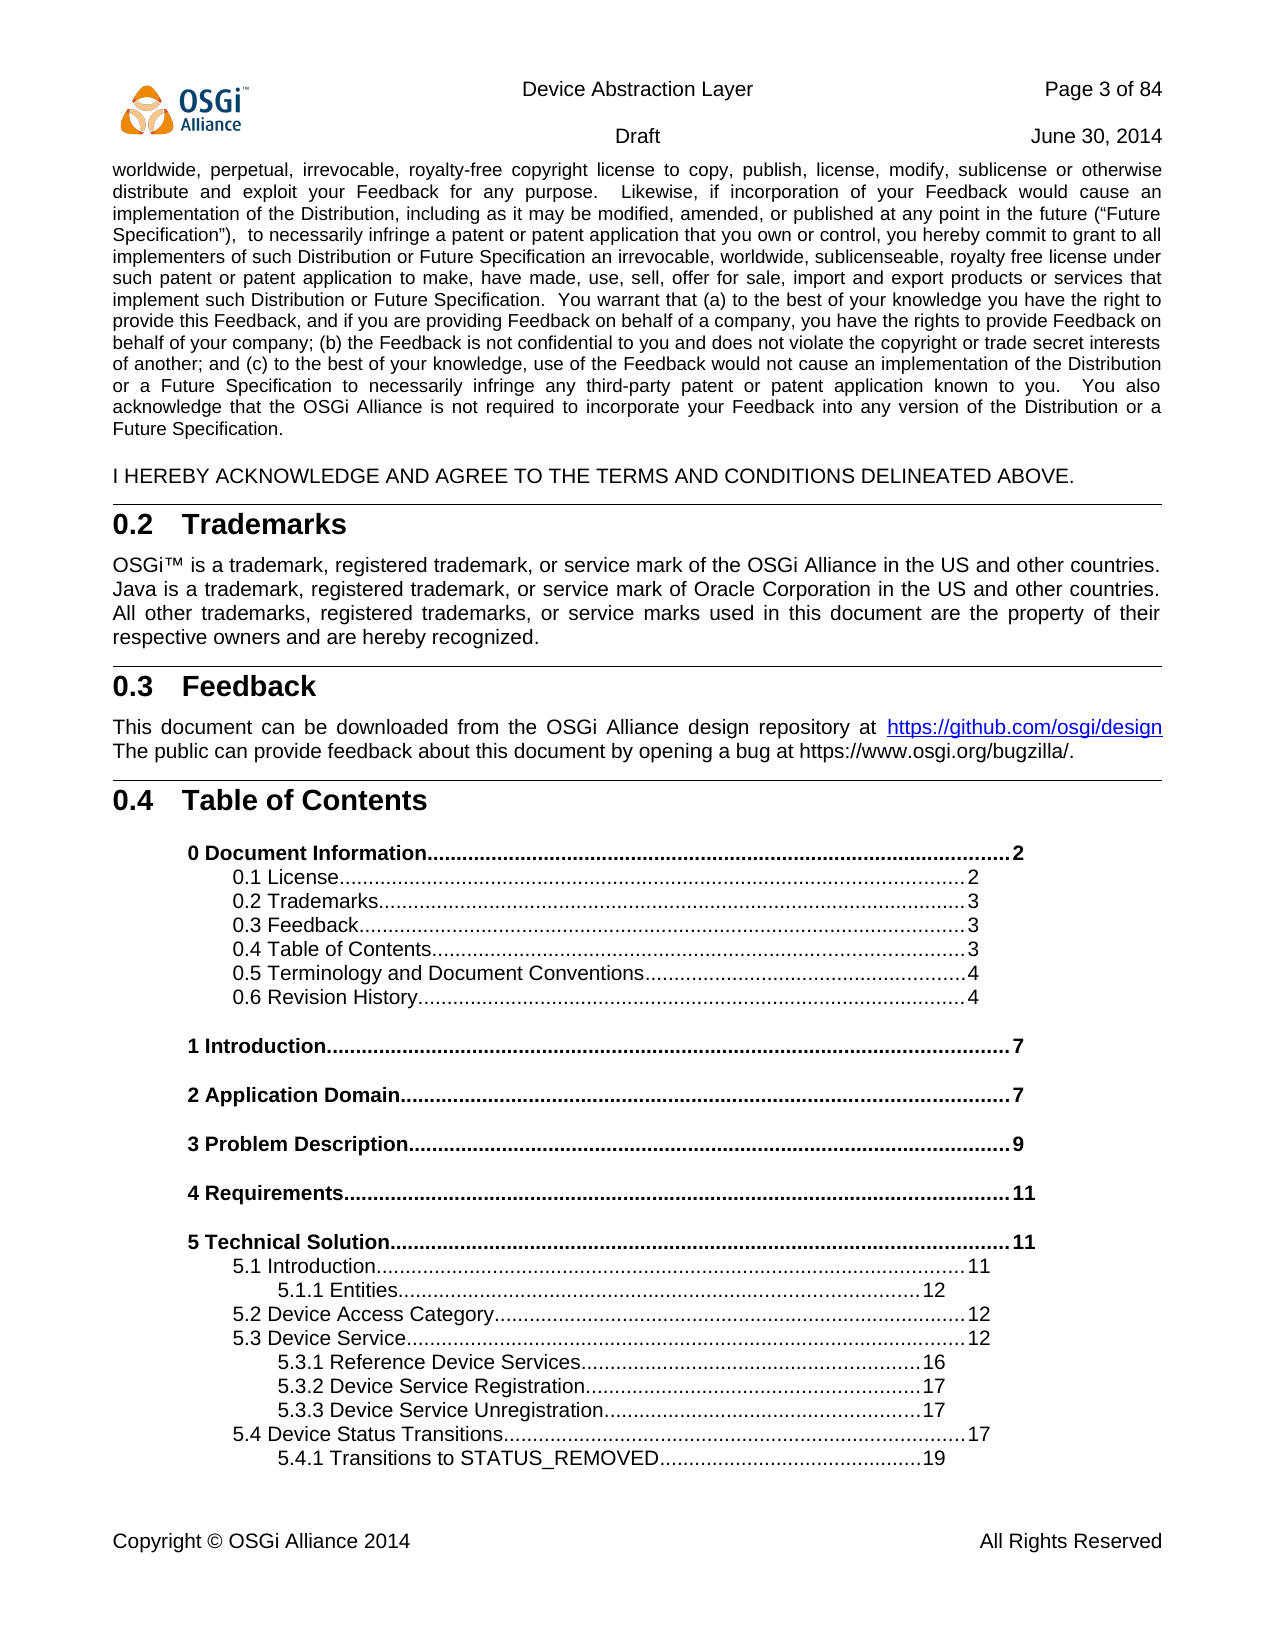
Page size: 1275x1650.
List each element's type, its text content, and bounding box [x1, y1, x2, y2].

text 5.3.3 Device Service Unregistration 17 [277, 1397, 1162, 1421]
subtitle Table of Contents [112, 781, 1162, 816]
text 0.5 Terminology and Document Conventions 4 [232, 961, 1162, 985]
text 4 Requirements 11 [187, 1181, 1162, 1205]
text 1 Introduction 7 [187, 1034, 1162, 1058]
text I HEREBY ACKNOWLEDGE AND AGREE TO THE TERMS AND CONDITIONS DELINEATED ABOVE. [112, 463, 1162, 487]
subtitle Trademarks [112, 505, 1162, 541]
text 0.2 Trademarks 3 [232, 889, 1162, 913]
text 5.1 Introduction 11 [232, 1254, 1162, 1278]
text 0.1 License 2 [232, 865, 1162, 889]
text 5 Technical Solution 11 [187, 1230, 1162, 1254]
text 5.1.1 Entities 12 [277, 1278, 1162, 1302]
text OSGi™ is a trademark, registered trademark, or service mark of the OSGi Alliance in the US and other countries. Java is a trademark, registered trademark, or service mark of Oracle Corporation in the US and other countries. All other trademarks, registered trademarks, or service marks used in this document are the property of their respective owners and are hereby recognized. [112, 553, 1162, 649]
text 5.4 Device Status Transitions 17 [232, 1421, 1162, 1445]
text 5.2 Device Access Category 12 [232, 1302, 1162, 1326]
text 0.6 Revision History 4 [232, 985, 1162, 1009]
picture [113, 78, 257, 142]
text 2 Application Domain 7 [187, 1083, 1162, 1107]
text 0 Document Information 2 [187, 841, 1162, 865]
text 5.3.1 Reference Device Services 16 [277, 1349, 1162, 1373]
text This document can be downloaded from the OSGi Alliance design repository at https://github.com/osgi/design The public can provide feedback about this document by opening a bug at https://www.osgi.org/bugzilla/. [112, 715, 1162, 763]
text worldwide, perpetual, irrevocable, royalty-free copyright license to copy, publish, license, modify, sublicense or otherwise distribute and exploit your Feedback for any purpose. Likewise, if incorporation of your Feedback would cause an implementation of the Distribution, including as it may be modified, amended, or published at any point in the future (“Future Specification”), to necessarily infringe a patent or patent application that you own or control, you hereby commit to grant to all implementers of such Distribution or Future Specification an irrevocable, worldwide, sublicenseable, royalty free license under such patent or patent application to make, have made, use, sell, offer for sale, import and export products or services that implement such Distribution or Future Specification. You warrant that (a) to the best of your knowledge you have the right to provide this Feedback, and if you are providing Feedback on behalf of a company, you have the rights to provide Feedback on behalf of your company; (b) the Feedback is not confidential to you and does not violate the copyright or trade secret interests of another; and (c) to the best of your knowledge, use of the Feedback would not cause an implementation of the Distribution or a Future Specification to necessarily infringe any third-party patent or patent application known to you. You also acknowledge that the OSGi Alliance is not required to incorporate your Feedback into any version of the Distribution or a Future Specification. [112, 159, 1162, 439]
text 5.3.2 Device Service Registration 17 [277, 1373, 1162, 1397]
subtitle Feedback [112, 667, 1162, 702]
text 5.3 Device Service 12 [232, 1326, 1162, 1349]
text 0.4 Table of Contents 3 [232, 937, 1162, 961]
text 3 Problem Description 9 [187, 1132, 1162, 1156]
text 5.4.1 Transitions to STATUS_REMOVED 19 [277, 1445, 1162, 1469]
text 0.3 Feedback 3 [232, 913, 1162, 937]
